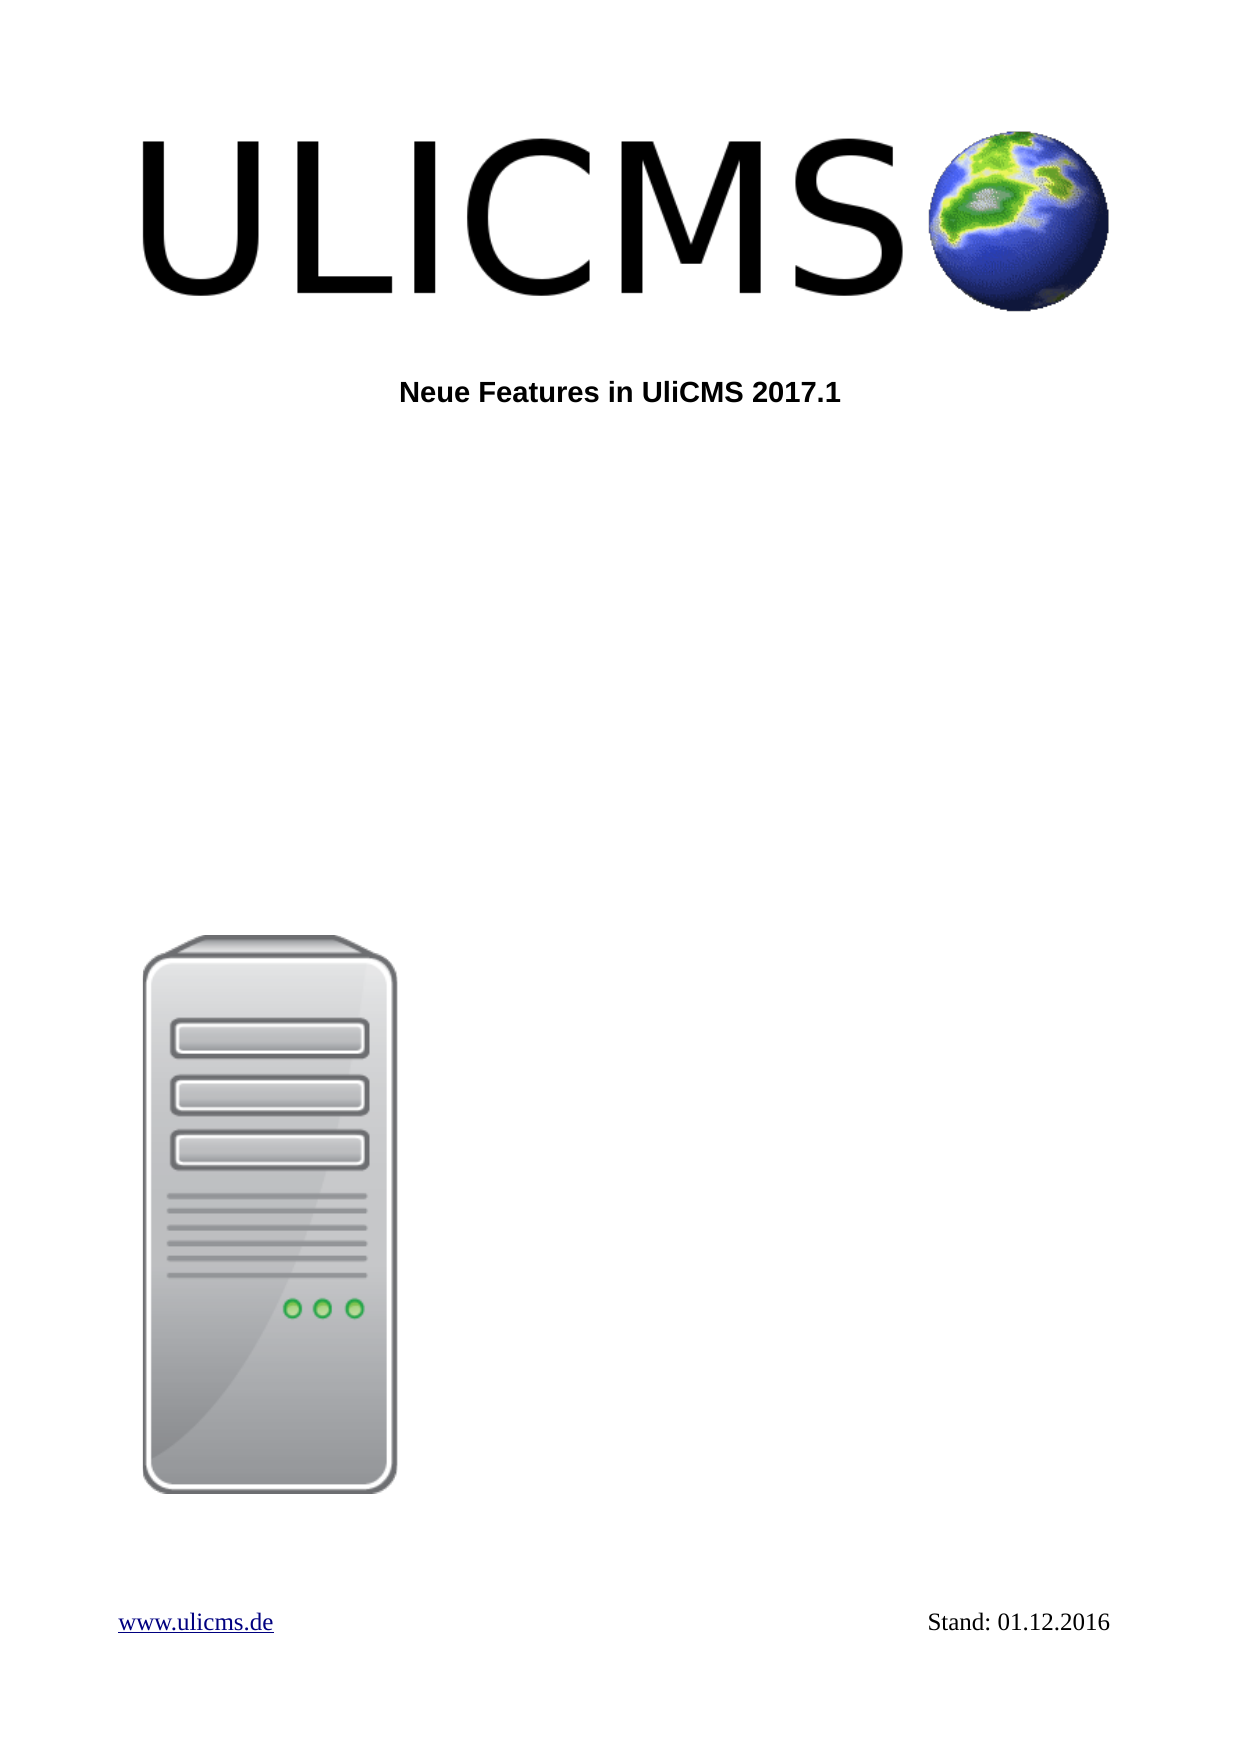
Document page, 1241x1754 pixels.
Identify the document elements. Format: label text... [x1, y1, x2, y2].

subtitle Neue Features in UliCMS 2017.1 [118, 375, 1122, 408]
picture [142, 935, 398, 1494]
picture [115, 118, 1117, 321]
